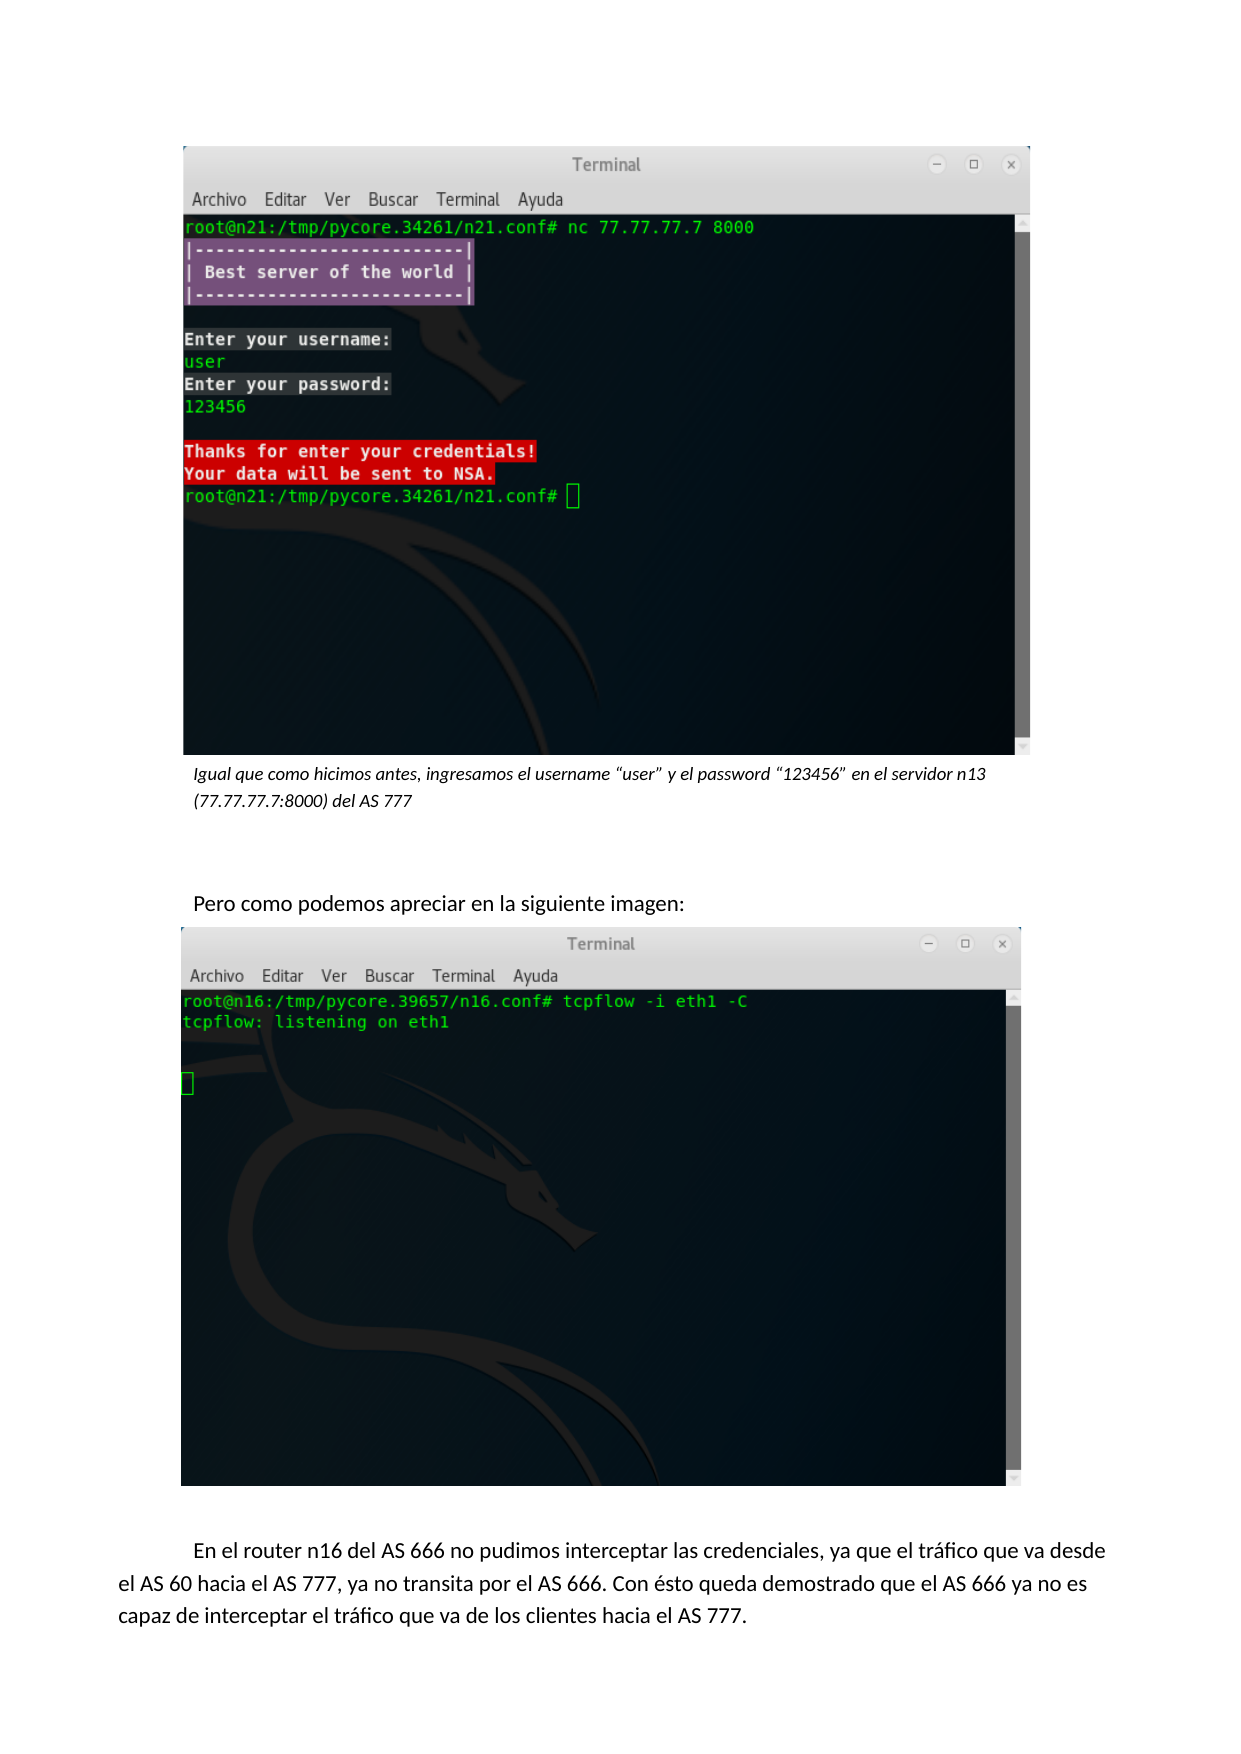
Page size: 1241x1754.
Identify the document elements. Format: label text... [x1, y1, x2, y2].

text Pero como podemos apreciar en la siguiente imagen: [118, 889, 1122, 917]
text Igual que como hicimos antes, ingresamos el username “user” y el password “123456” en el servidor n13 (77.77.77.7:8000) del AS 777 [118, 763, 1122, 812]
picture [183, 146, 1031, 755]
text En el router n16 del AS 666 no pudimos interceptar las credenciales, ya que el tráfico que va desde el AS 60 hacia el AS 777, ya no transita por el AS 666. Con ésto queda demostrado que el AS 666 ya no es capaz de interceptar el tráfico que va de los clientes hacia el AS 777. [118, 1536, 1122, 1629]
picture [181, 927, 1022, 1486]
